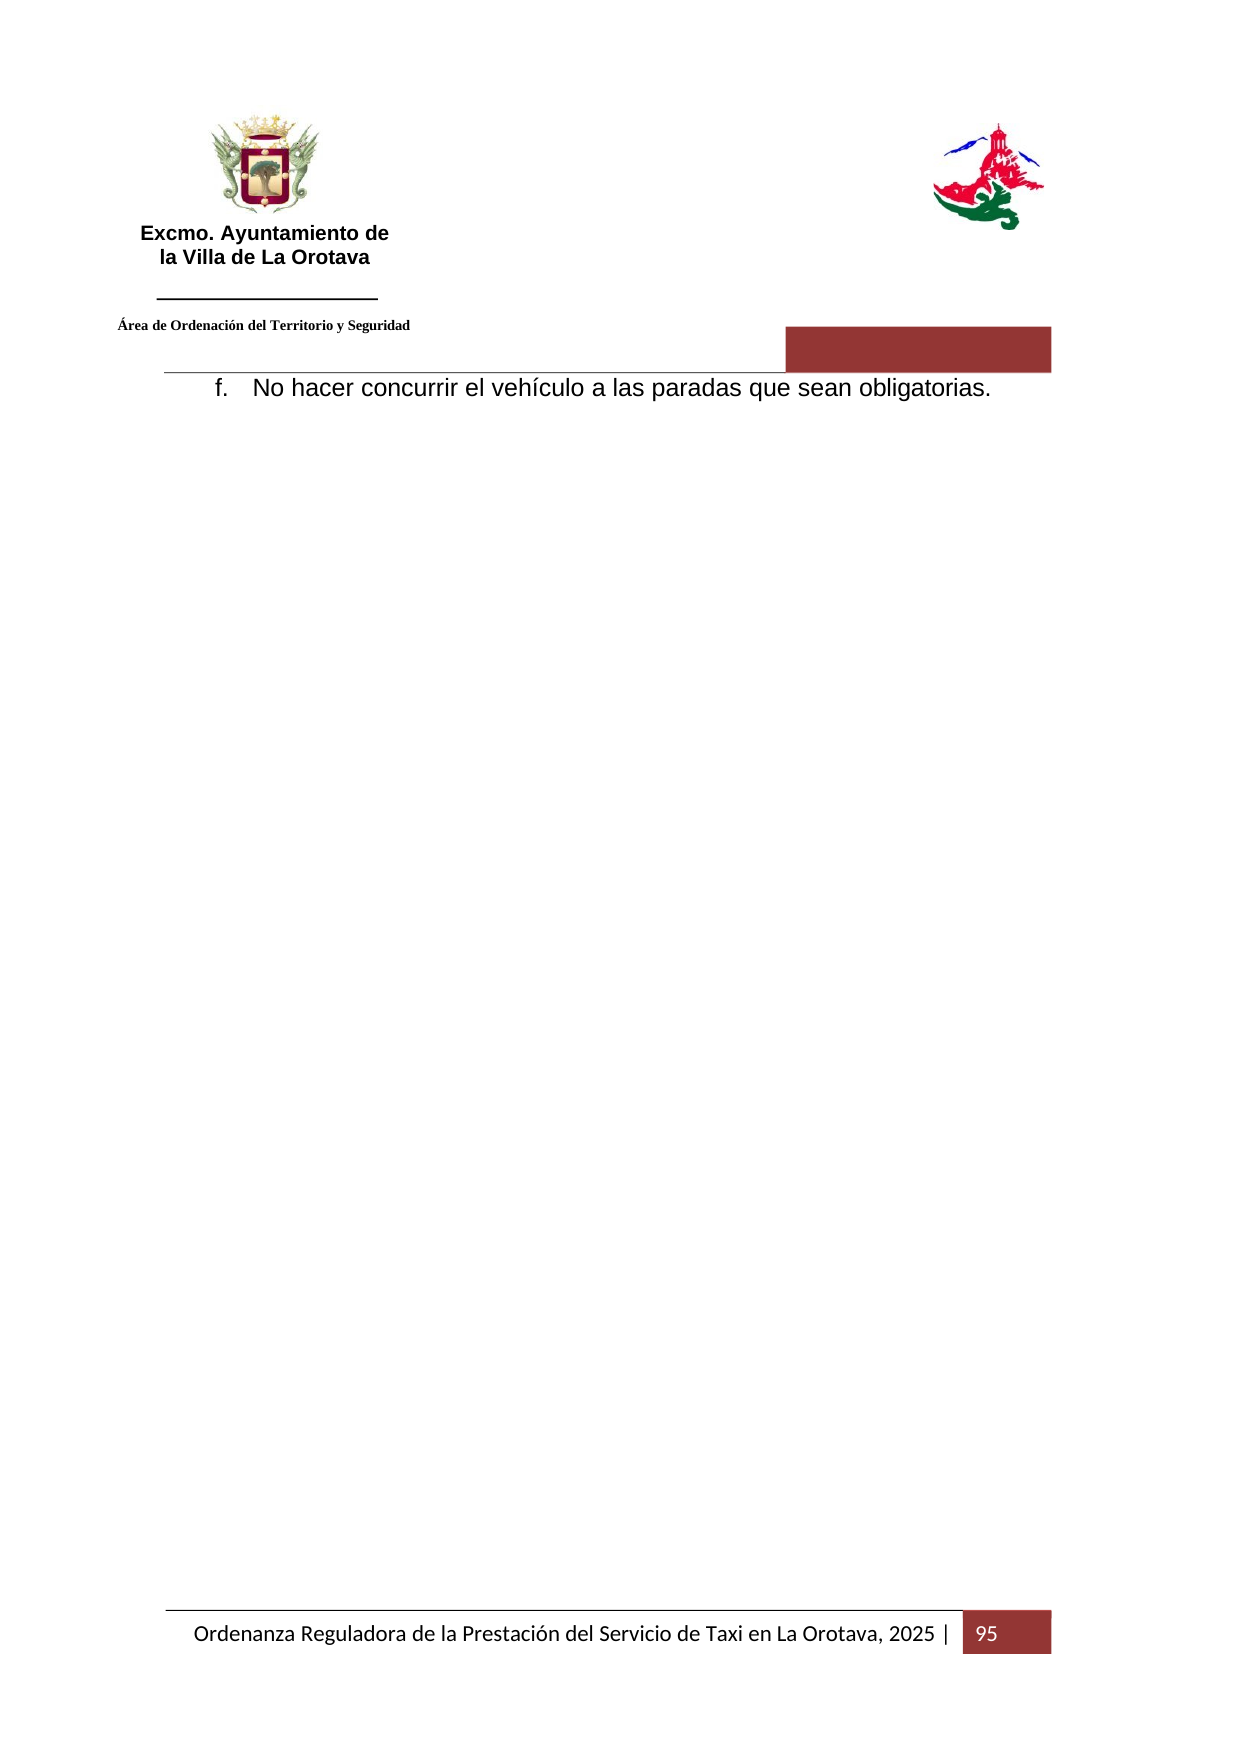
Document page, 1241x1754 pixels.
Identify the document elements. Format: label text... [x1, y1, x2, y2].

picture [933, 123, 1045, 230]
list No hacer concurrir el vehículo a las paradas que sean obligatorias. [215, 373, 1103, 402]
picture [208, 105, 323, 214]
